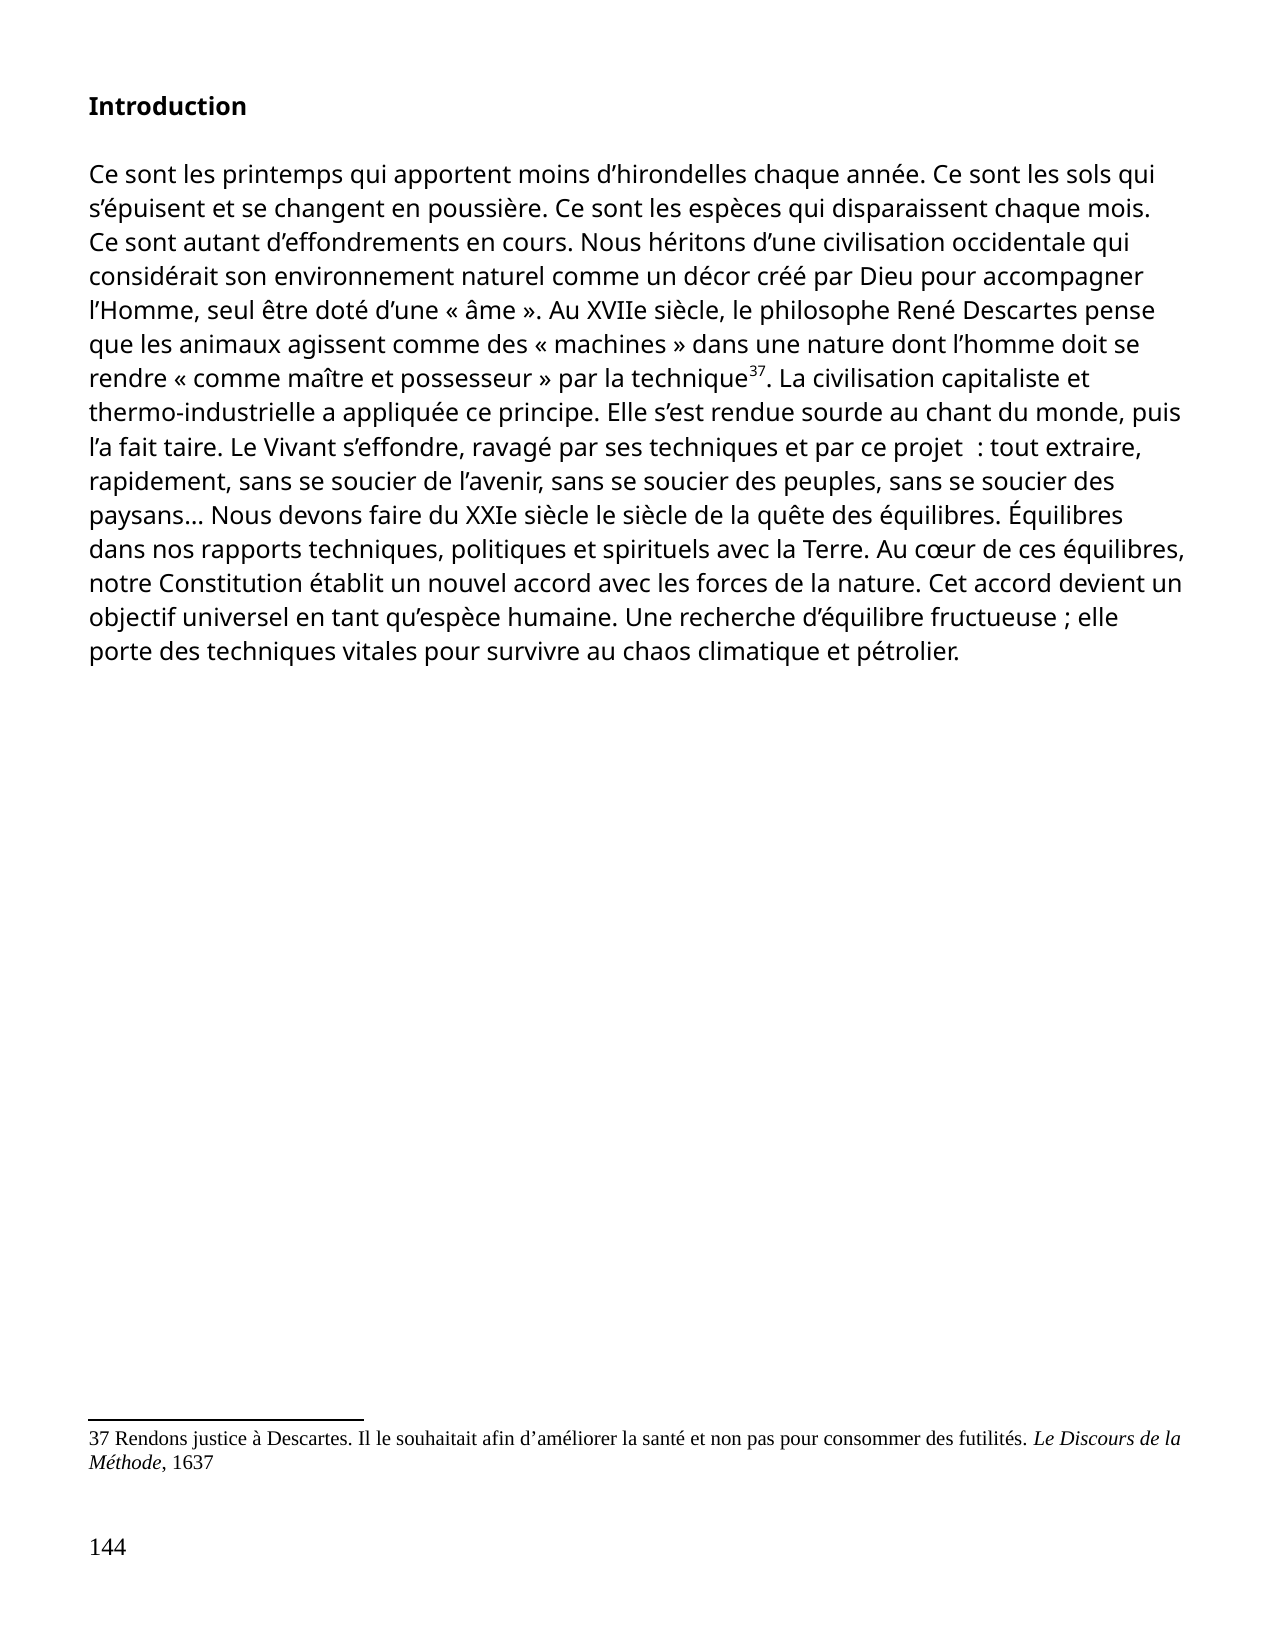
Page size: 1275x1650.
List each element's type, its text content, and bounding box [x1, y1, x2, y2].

text Ce sont les printemps qui apportent moins d’hirondelles chaque année. Ce sont les sols qui s’épuisent et se changent en poussière. Ce sont les espèces qui disparaissent chaque mois. Ce sont autant d’effondrements en cours. Nous héritons d’une civilisation occidentale qui considérait son environnement naturel comme un décor créé par Dieu pour accompagner l’Homme, seul être doté d’une « âme ». Au XVIIe siècle, le philosophe René Descartes pense que les animaux agissent comme des « machines » dans une nature dont l’homme doit se rendre « comme maître et possesseur » par la technique. La civilisation capitaliste et thermo-industrielle a appliquée ce principe. Elle s’est rendue sourde au chant du monde, puis l’a fait taire. Le Vivant s’effondre, ravagé par ses techniques et par ce projet : tout extraire, rapidement, sans se soucier de l’avenir, sans se soucier des peuples, sans se soucier des paysans… Nous devons faire du XXIe siècle le siècle de la quête des équilibres. Équilibres dans nos rapports techniques, politiques et spirituels avec la Terre. Au cœur de ces équilibres, notre Constitution établit un nouvel accord avec les forces de la nature. Cet accord devient un objectif universel en tant qu’espèce humaine. Une recherche d’équilibre fructueuse ; elle porte des techniques vitales pour survivre au chaos climatique et pétrolier. [88, 157, 1186, 668]
text Introduction [88, 88, 1186, 123]
text Rendons justice à Descartes. Il le souhaitait afin d’améliorer la santé et non pas pour consommer des futilités. Le Discours de la Méthode, 1637 [88, 1426, 1186, 1474]
